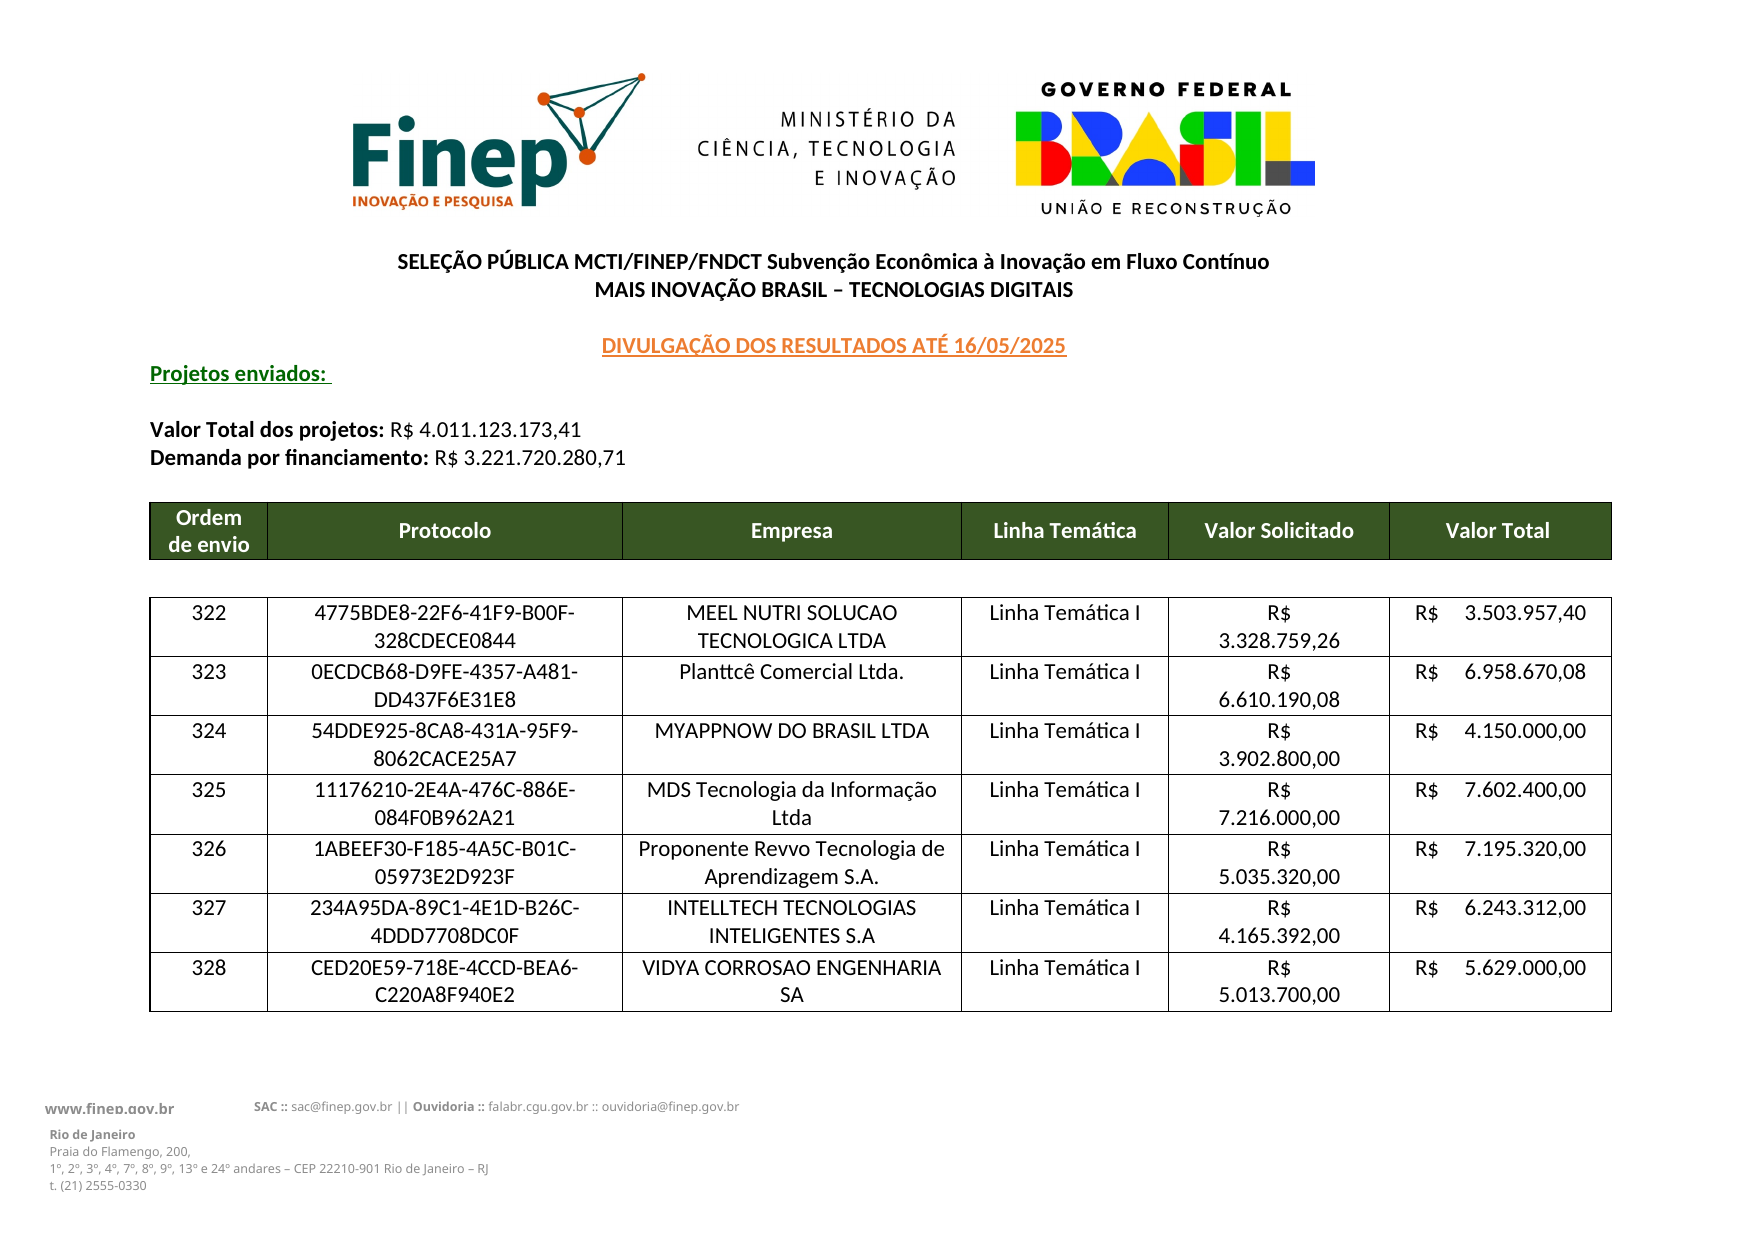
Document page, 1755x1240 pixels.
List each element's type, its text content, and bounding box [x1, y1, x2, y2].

table_cell R$ 4.150.000,00 [1390, 716, 1611, 774]
table_cell 4775BDE8-22F6-41F9-B00F-328CDECE0844 [268, 598, 622, 656]
table_cell 11176210-2E4A-476C-886E-084F0B962A21 [268, 775, 622, 833]
table_cell 324 [151, 716, 267, 774]
table_cell 322 [151, 598, 267, 656]
table_cell 328 [151, 953, 267, 1011]
table_cell R$ 7.602.400,00 [1390, 775, 1611, 833]
table_cell Linha Temática I [962, 835, 1168, 892]
table_cell 326 [151, 835, 267, 892]
table_cell 323 [151, 657, 267, 715]
table_cell Planttcê Comercial Ltda. [623, 657, 961, 715]
table_cell 234A95DA-89C1-4E1D-B26C-4DDD7708DC0F [268, 894, 622, 952]
table_cell Linha Temática I [962, 953, 1168, 1011]
table_cell Proponente Revvo Tecnologia de Aprendizagem S.A. [623, 835, 961, 892]
table_cell R$ 3.328.759,26 [1169, 598, 1389, 656]
table_cell Linha Temática I [962, 657, 1168, 715]
table_cell R$ 3.503.957,40 [1390, 598, 1611, 656]
table_cell R$ 6.243.312,00 [1390, 894, 1611, 952]
table_cell VIDYA CORROSAO ENGENHARIA SA [623, 953, 961, 1011]
table_cell 54DDE925-8CA8-431A-95F9-8062CACE25A7 [268, 716, 622, 774]
table_cell MDS Tecnologia da Informação Ltda [623, 775, 961, 833]
table_cell R$ 6.610.190,08 [1169, 657, 1389, 715]
table_cell MEEL NUTRI SOLUCAO TECNOLOGICA LTDA [623, 598, 961, 656]
table_cell R$ 5.629.000,00 [1390, 953, 1611, 1011]
table_cell R$ 7.216.000,00 [1169, 775, 1389, 833]
table_cell CED20E59-718E-4CCD-BEA6-C220A8F940E2 [268, 953, 622, 1011]
table_cell R$ 4.165.392,00 [1169, 894, 1389, 952]
table_cell MYAPPNOW DO BRASIL LTDA [623, 716, 961, 774]
table_cell 325 [151, 775, 267, 833]
table_cell Linha Temática I [962, 894, 1168, 952]
table_cell Linha Temática I [962, 775, 1168, 833]
table_cell Linha Temática I [962, 598, 1168, 656]
table_cell 1ABEEF30-F185-4A5C-B01C-05973E2D923F [268, 835, 622, 892]
table_cell 327 [151, 894, 267, 952]
table_cell R$ 7.195.320,00 [1390, 835, 1611, 892]
table_cell R$ 6.958.670,08 [1390, 657, 1611, 715]
table_cell R$ 5.013.700,00 [1169, 953, 1389, 1011]
table_cell Linha Temática I [962, 716, 1168, 774]
table_cell R$ 5.035.320,00 [1169, 835, 1389, 892]
table_cell INTELLTECH TECNOLOGIAS INTELIGENTES S.A [623, 894, 961, 952]
table_cell 0ECDCB68-D9FE-4357-A481-DD437F6E31E8 [268, 657, 622, 715]
table_cell R$ 3.902.800,00 [1169, 716, 1389, 774]
